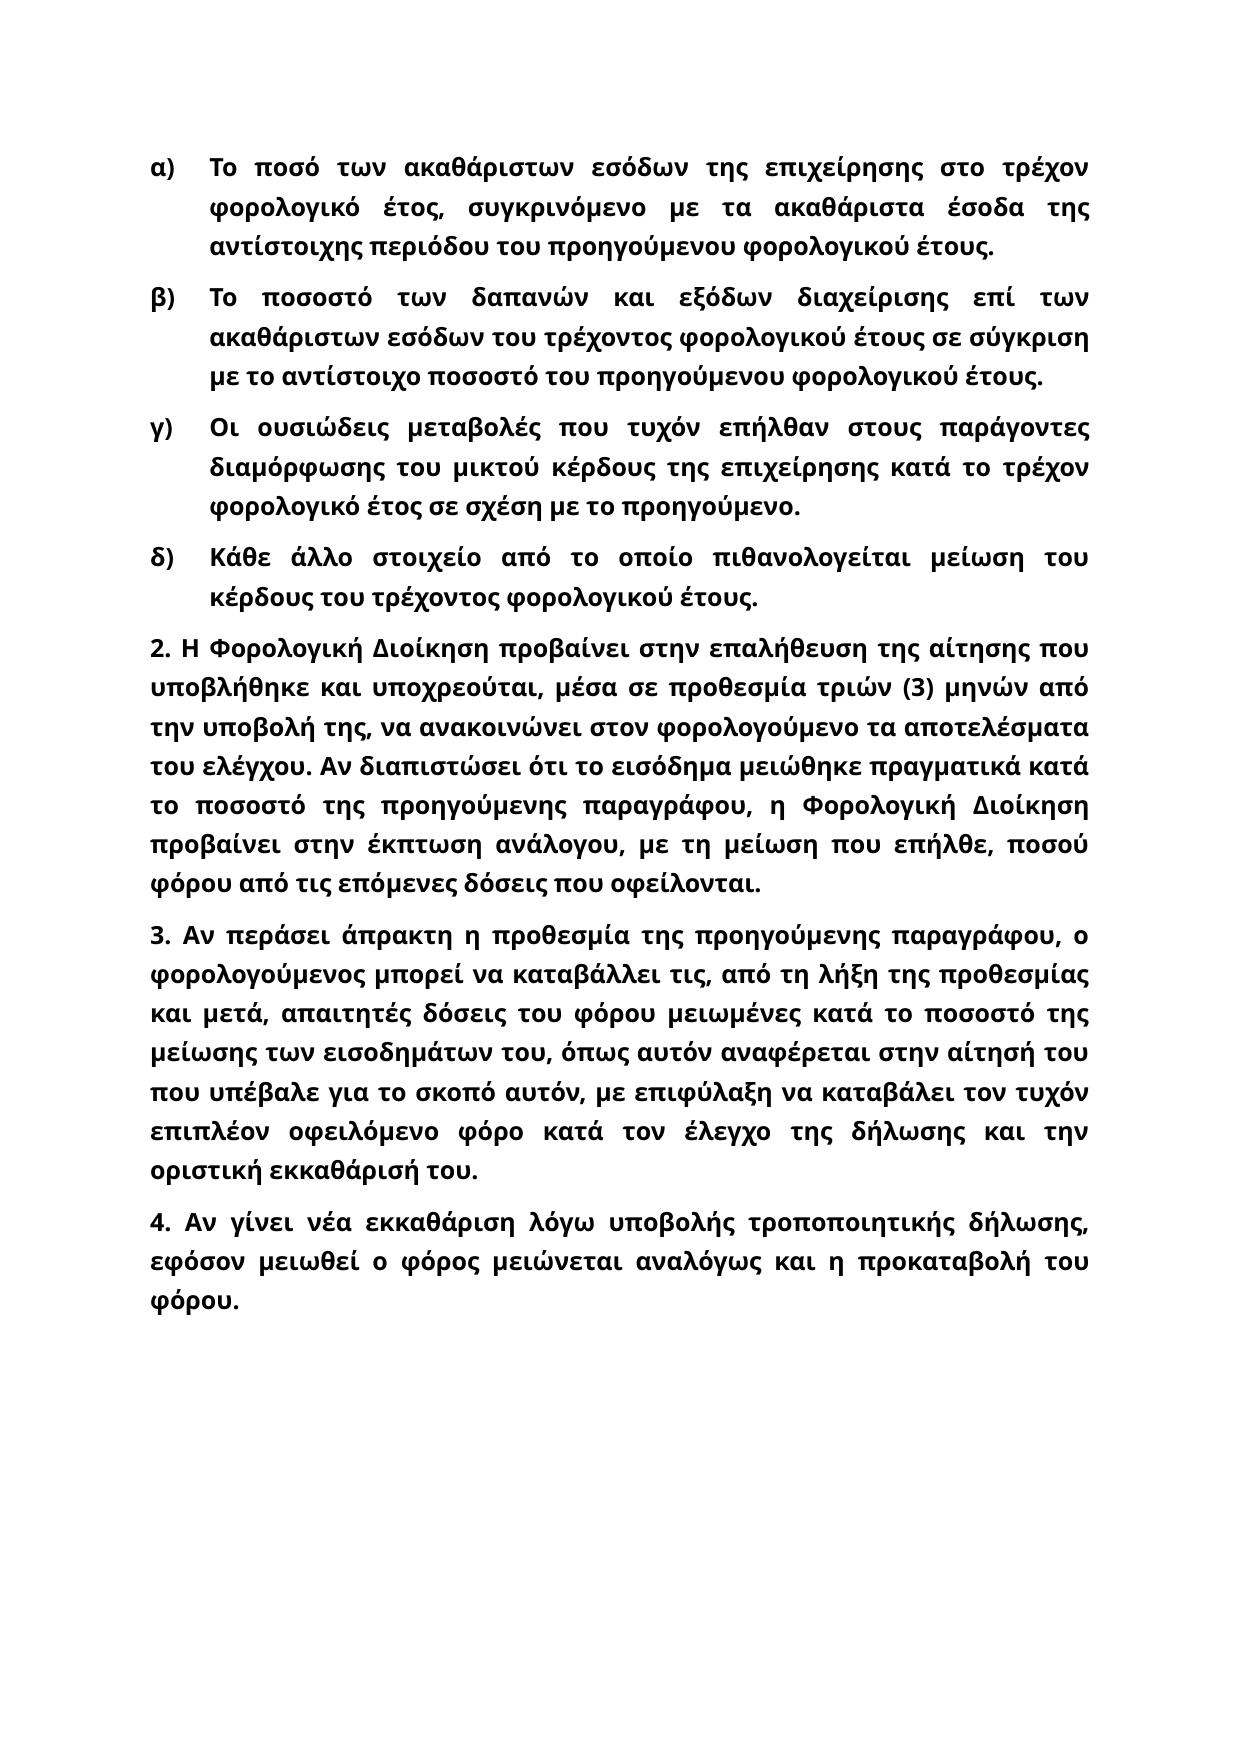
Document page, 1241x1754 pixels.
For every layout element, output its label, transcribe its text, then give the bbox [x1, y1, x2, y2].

text 2. Η Φορολογική Διοίκηση προβαίνει στην επαλήθευση της αίτησης που υποβλήθηκε και υποχρεούται, μέσα σε προθεσμία τριών (3) μηνών από την υποβολή της, να ανακοινώνει στον φορολογούμενο τα αποτελέσματα του ελέγχου. Αν διαπιστώσει ότι το εισόδημα μειώθηκε πραγματικά κατά το ποσοστό της προηγούμενης παραγράφου, η Φορολογική Διοίκηση προβαίνει στην έκπτωση ανάλογου, με τη μείωση που επήλθε, ποσού φόρου από τις επόμενες δόσεις που οφείλονται. [150, 631, 1090, 900]
list δ) Κάθε άλλο στοιχείο από το οποίο πιθανολογείται μείωση του κέρδους του τρέχοντος φορολογικού έτους. [150, 540, 1090, 613]
text 3. Αν περάσει άπρακτη η προθεσμία της προηγούμενης παραγράφου, ο φορολογούμενος μπορεί να καταβάλλει τις, από τη λήξη της προθεσμίας και μετά, απαιτητές δόσεις του φόρου μειωμένες κατά το ποσοστό της μείωσης των εισοδημάτων του, όπως αυτόν αναφέρεται στην αίτησή του που υπέβαλε για το σκοπό αυτόν, με επιφύλαξη να καταβάλει τον τυχόν επιπλέον οφειλόμενο φόρο κατά τον έλεγχο της δήλωσης και την οριστική εκκαθάρισή του. [150, 917, 1090, 1187]
text 4. Αν γίνει νέα εκκαθάριση λόγω υποβολής τροποποιητικής δήλωσης, εφόσον μειωθεί ο φόρος μειώνεται αναλόγως και η προκαταβολή του φόρου. [150, 1204, 1090, 1317]
list β) Το ποσοστό των δαπανών και εξόδων διαχείρισης επί των ακαθάριστων εσόδων του τρέχοντος φορολογικού έτους σε σύγκριση με το αντίστοιχο ποσοστό του προηγούμενου φορολογικού έτους. [150, 280, 1090, 392]
list γ) Οι ουσιώδεις μεταβολές που τυχόν επήλθαν στους παράγοντες διαμόρφωσης του μικτού κέρδους της επιχείρησης κατά το τρέχον φορολογικό έτος σε σχέση με το προηγούμενο. [150, 410, 1090, 522]
list α) Το ποσό των ακαθάριστων εσόδων της επιχείρησης στο τρέχον φορολογικό έτος, συγκρινόμενο με τα ακαθάριστα έσοδα της αντίστοιχης περιόδου του προηγούμενου φορολογικού έτους. [150, 150, 1090, 262]
